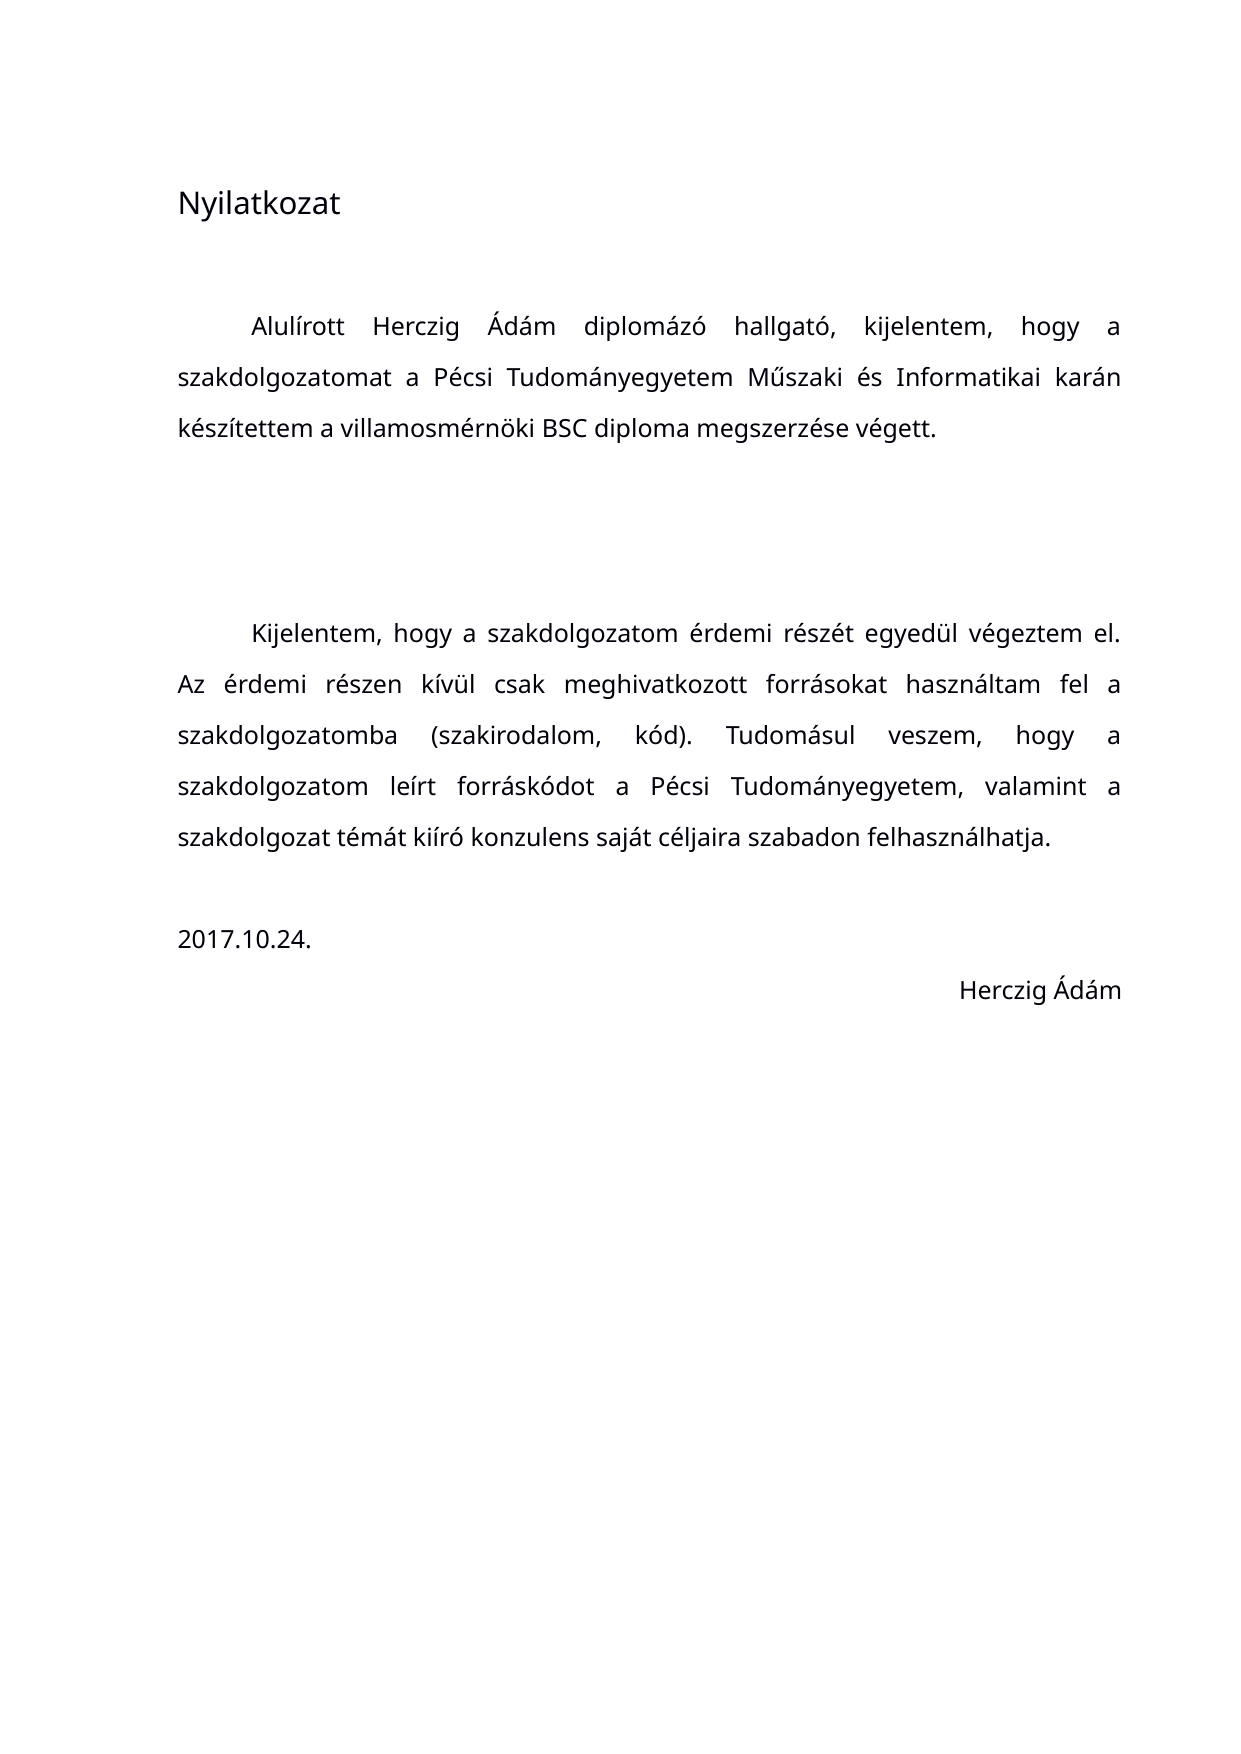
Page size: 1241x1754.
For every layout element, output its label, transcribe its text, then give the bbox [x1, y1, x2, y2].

text Nyilatkozat [177, 181, 1122, 224]
text Kijelentem, hogy a szakdolgozatom érdemi részét egyedül végeztem el. Az érdemi részen kívül csak meghivatkozott forrásokat használtam fel a szakdolgozatomba (szakirodalom, kód). Tudomásul veszem, hogy a szakdolgozatom leírt forráskódot a Pécsi Tudományegyetem, valamint a szakdolgozat témát kiíró konzulens saját céljaira szabadon felhasználhatja. [177, 615, 1122, 853]
text 2017.10.24. [177, 921, 1122, 956]
text Herczig Ádám [177, 972, 1122, 1007]
text Alulírott Herczig Ádám diplomázó hallgató, kijelentem, hogy a szakdolgozatomat a Pécsi Tudományegyetem Műszaki és Informatikai karán készítettem a villamosmérnöki BSC diploma megszerzése végett. [177, 309, 1122, 445]
